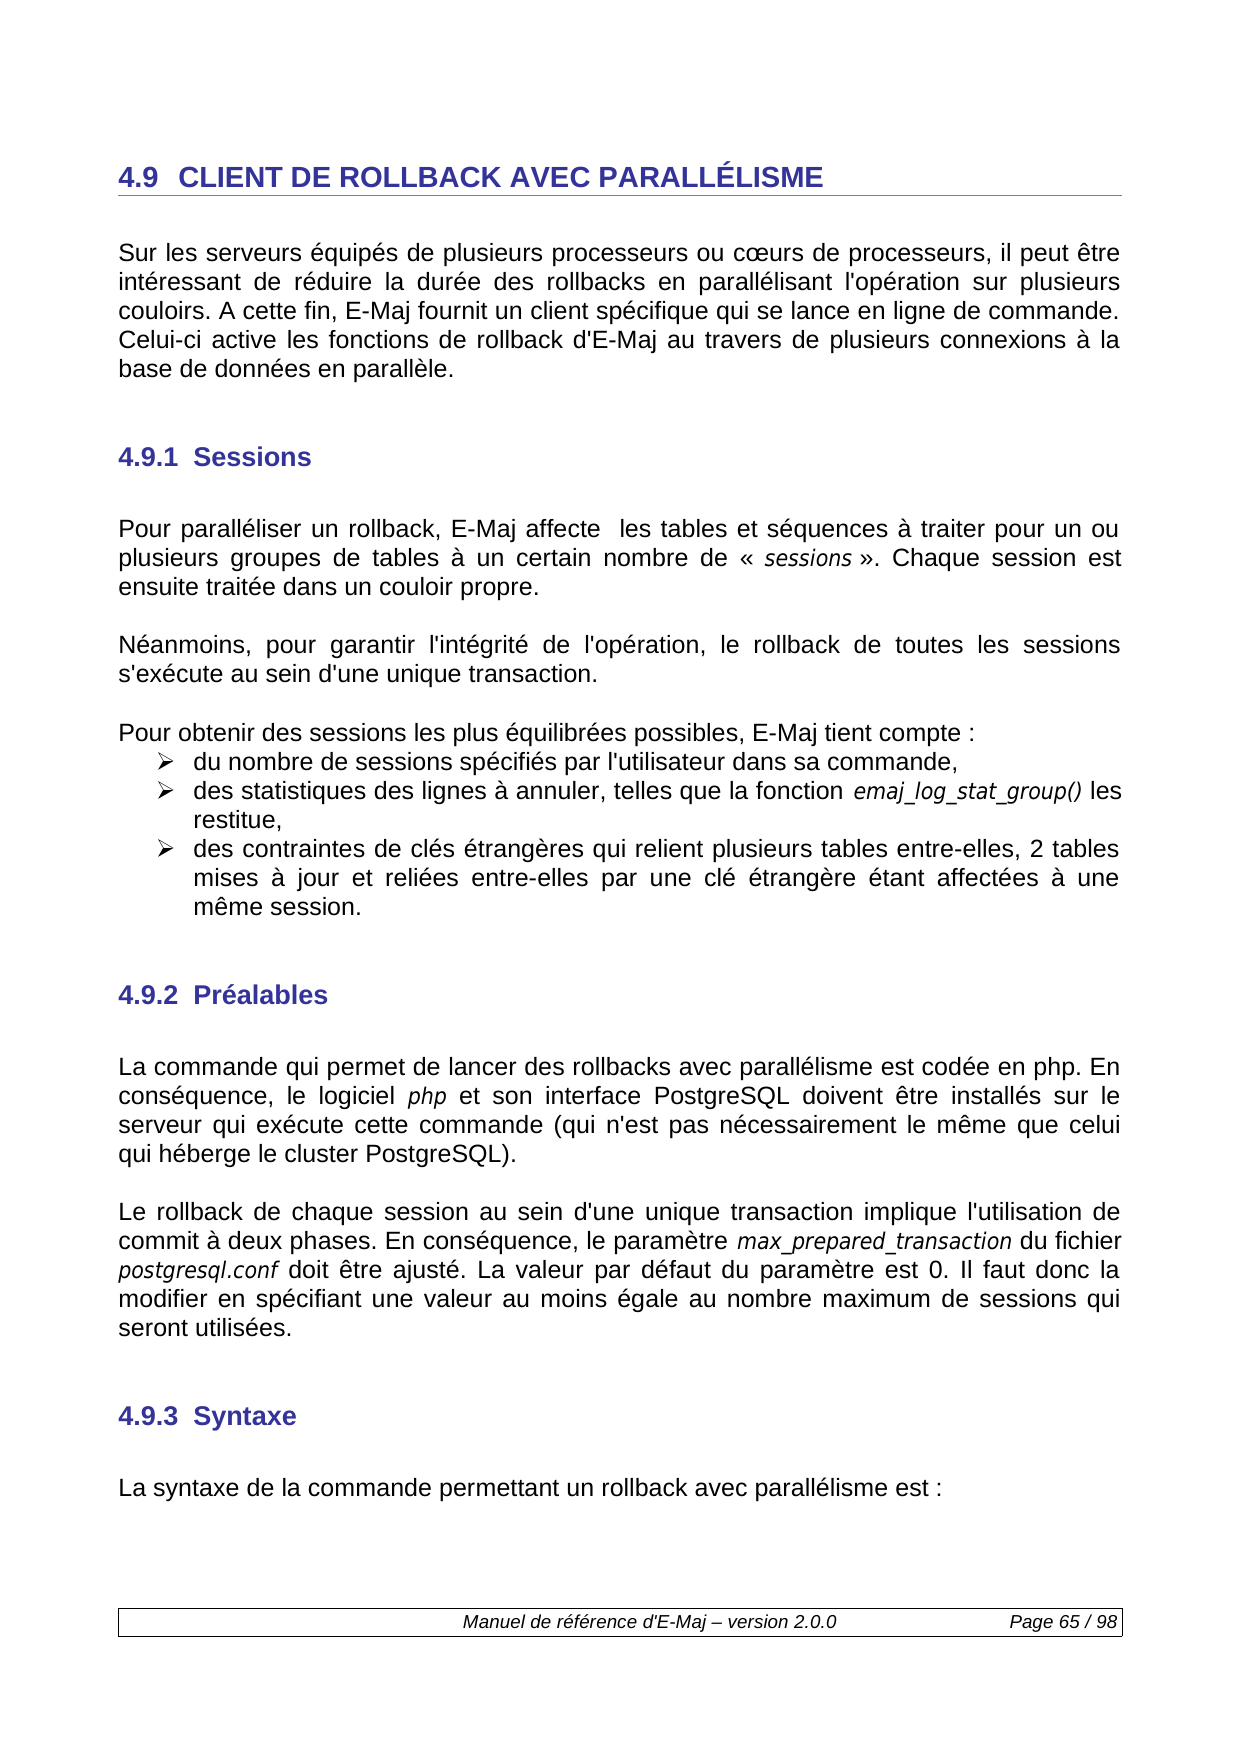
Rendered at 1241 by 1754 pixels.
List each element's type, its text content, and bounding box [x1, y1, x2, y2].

subtitle Syntaxe [118, 1400, 1122, 1431]
text Pour paralléliser un rollback, E-Maj affecte les tables et séquences à traiter pour un ou plusieurs groupes de tables à un certain nombre de « sessions ». Chaque session est ensuite traitée dans un couloir propre. [118, 514, 1122, 601]
text Pour obtenir des sessions les plus équilibrées possibles, E-Maj tient compte : [118, 717, 1122, 746]
text La commande qui permet de lancer des rollbacks avec parallélisme est codée en php. En conséquence, le logiciel php et son interface PostgreSQL doivent être installés sur le serveur qui exécute cette commande (qui n'est pas nécessairement le même que celui qui héberge le cluster PostgreSQL). [118, 1052, 1122, 1168]
subtitle Client de rollback avec parallélisme [118, 160, 1122, 195]
list des contraintes de clés étrangères qui relient plusieurs tables entre-elles, 2 tables mises à jour et reliées entre-elles par une clé étrangère étant affectées à une même session. [156, 834, 1122, 921]
subtitle Sessions [118, 441, 1122, 472]
text Néanmoins, pour garantir l'intégrité de l'opération, le rollback de toutes les sessions s'exécute au sein d'une unique transaction. [118, 630, 1122, 688]
text La syntaxe de la commande permettant un rollback avec parallélisme est : [118, 1473, 1122, 1502]
subtitle Préalables [118, 979, 1122, 1010]
list des statistiques des lignes à annuler, telles que la fonction emaj_log_stat_group() les restitue, [156, 776, 1122, 834]
list du nombre de sessions spécifiés par l'utilisateur dans sa commande, [156, 746, 1122, 776]
text Sur les serveurs équipés de plusieurs processeurs ou cœurs de processeurs, il peut être intéressant de réduire la durée des rollbacks en parallélisant l'opération sur plusieurs couloirs. A cette fin, E-Maj fournit un client spécifique qui se lance en ligne de commande. Celui-ci active les fonctions de rollback d'E-Maj au travers de plusieurs connexions à la base de données en parallèle. [118, 238, 1122, 383]
text Le rollback de chaque session au sein d'une unique transaction implique l'utilisation de commit à deux phases. En conséquence, le paramètre max_prepared_transaction du fichier postgresql.conf doit être ajusté. La valeur par défaut du paramètre est 0. Il faut donc la modifier en spécifiant une valeur au moins égale au nombre maximum de sessions qui seront utilisées. [118, 1197, 1122, 1342]
